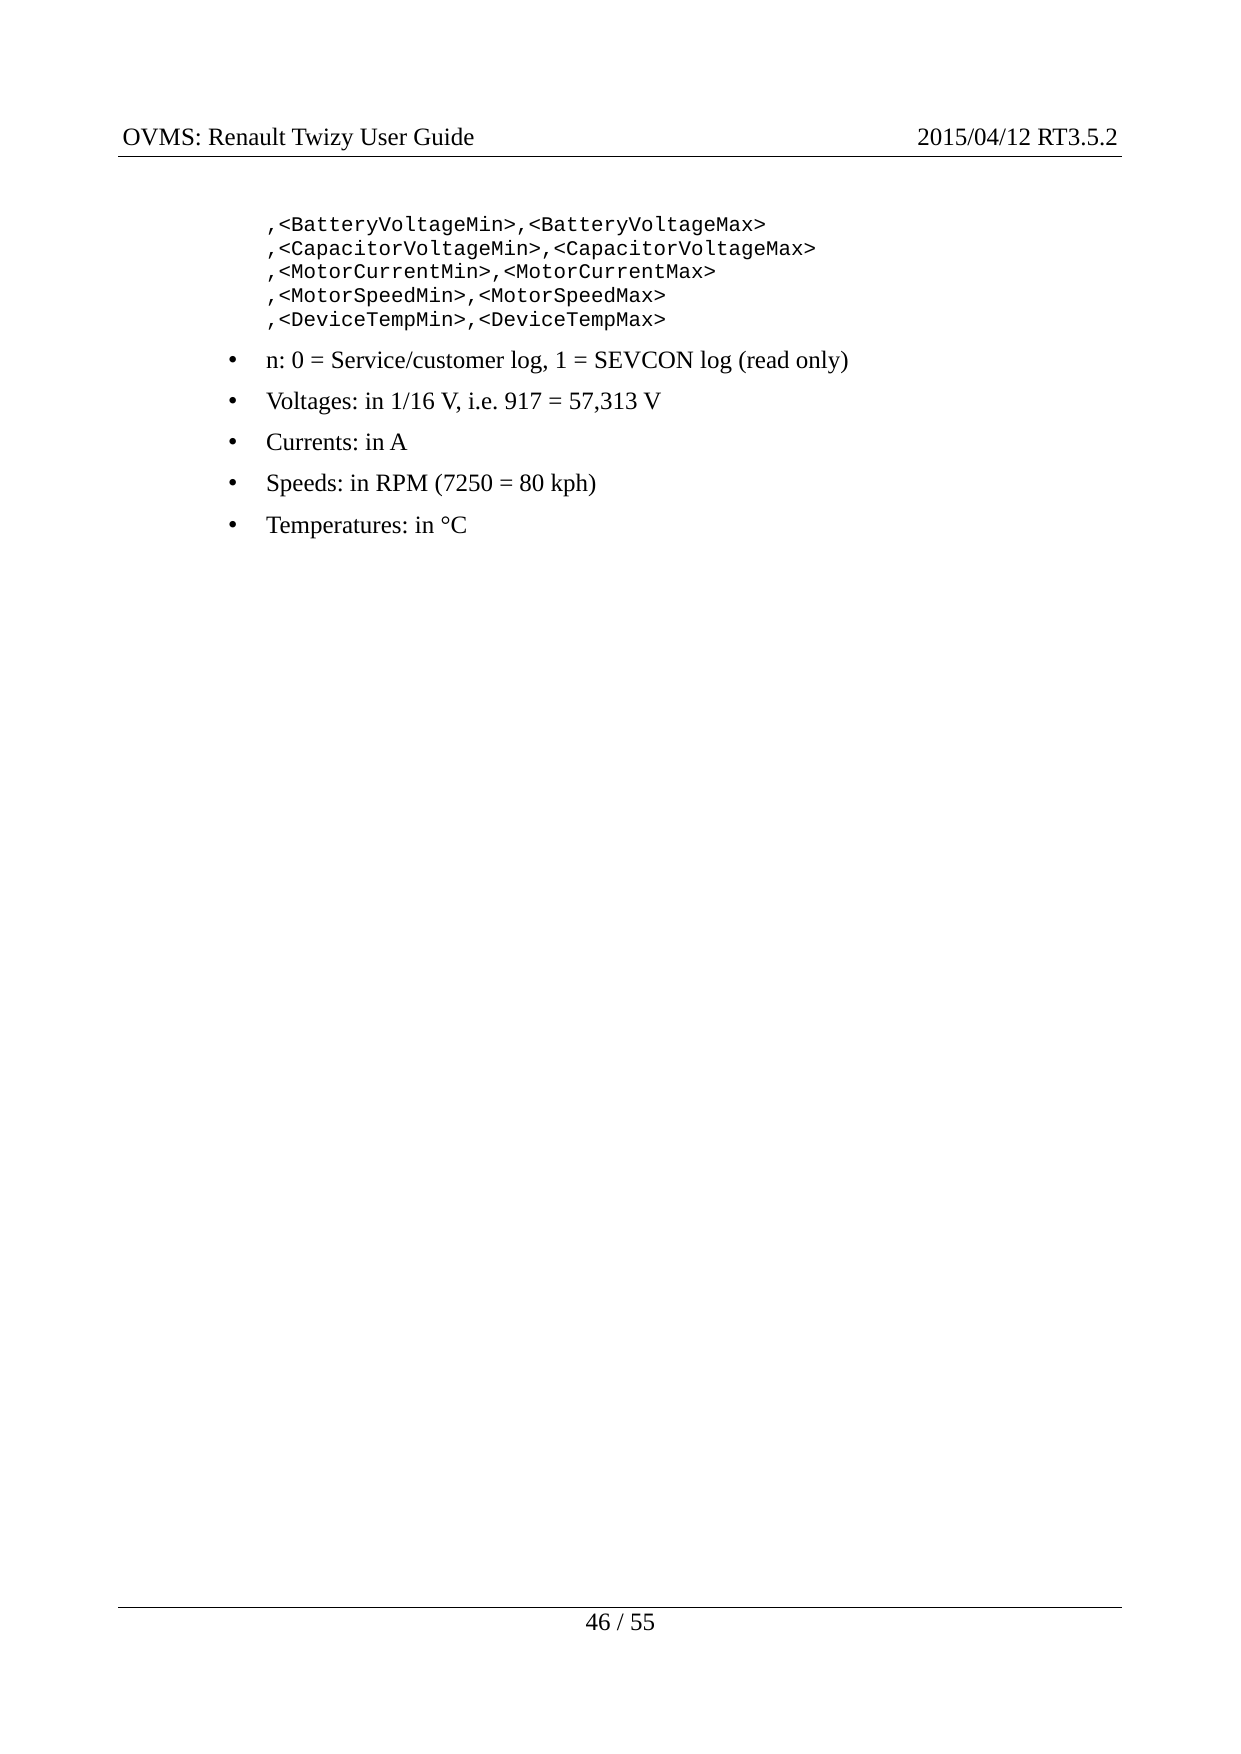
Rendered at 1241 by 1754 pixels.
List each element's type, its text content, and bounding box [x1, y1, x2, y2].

list Currents: in A [228, 427, 1122, 456]
list n: 0 = Service/customer log, 1 = SEVCON log (read only) [228, 345, 1122, 373]
list Speeds: in RPM (7250 = 80 kph) [228, 468, 1122, 497]
text ,<BatteryVoltageMin>,<BatteryVoltageMax> ,<CapacitorVoltageMin>,<CapacitorVoltageMax> ,<MotorCurrentMin>,<MotorCurrentMax> ,<MotorSpeedMin>,<MotorSpeedMax> ,<DeviceTempMin>,<DeviceTempMax> [192, 214, 1122, 332]
list Voltages: in 1/16 V, i.e. 917 = 57,313 V [228, 386, 1122, 415]
list Temperatures: in °C [228, 510, 1122, 538]
